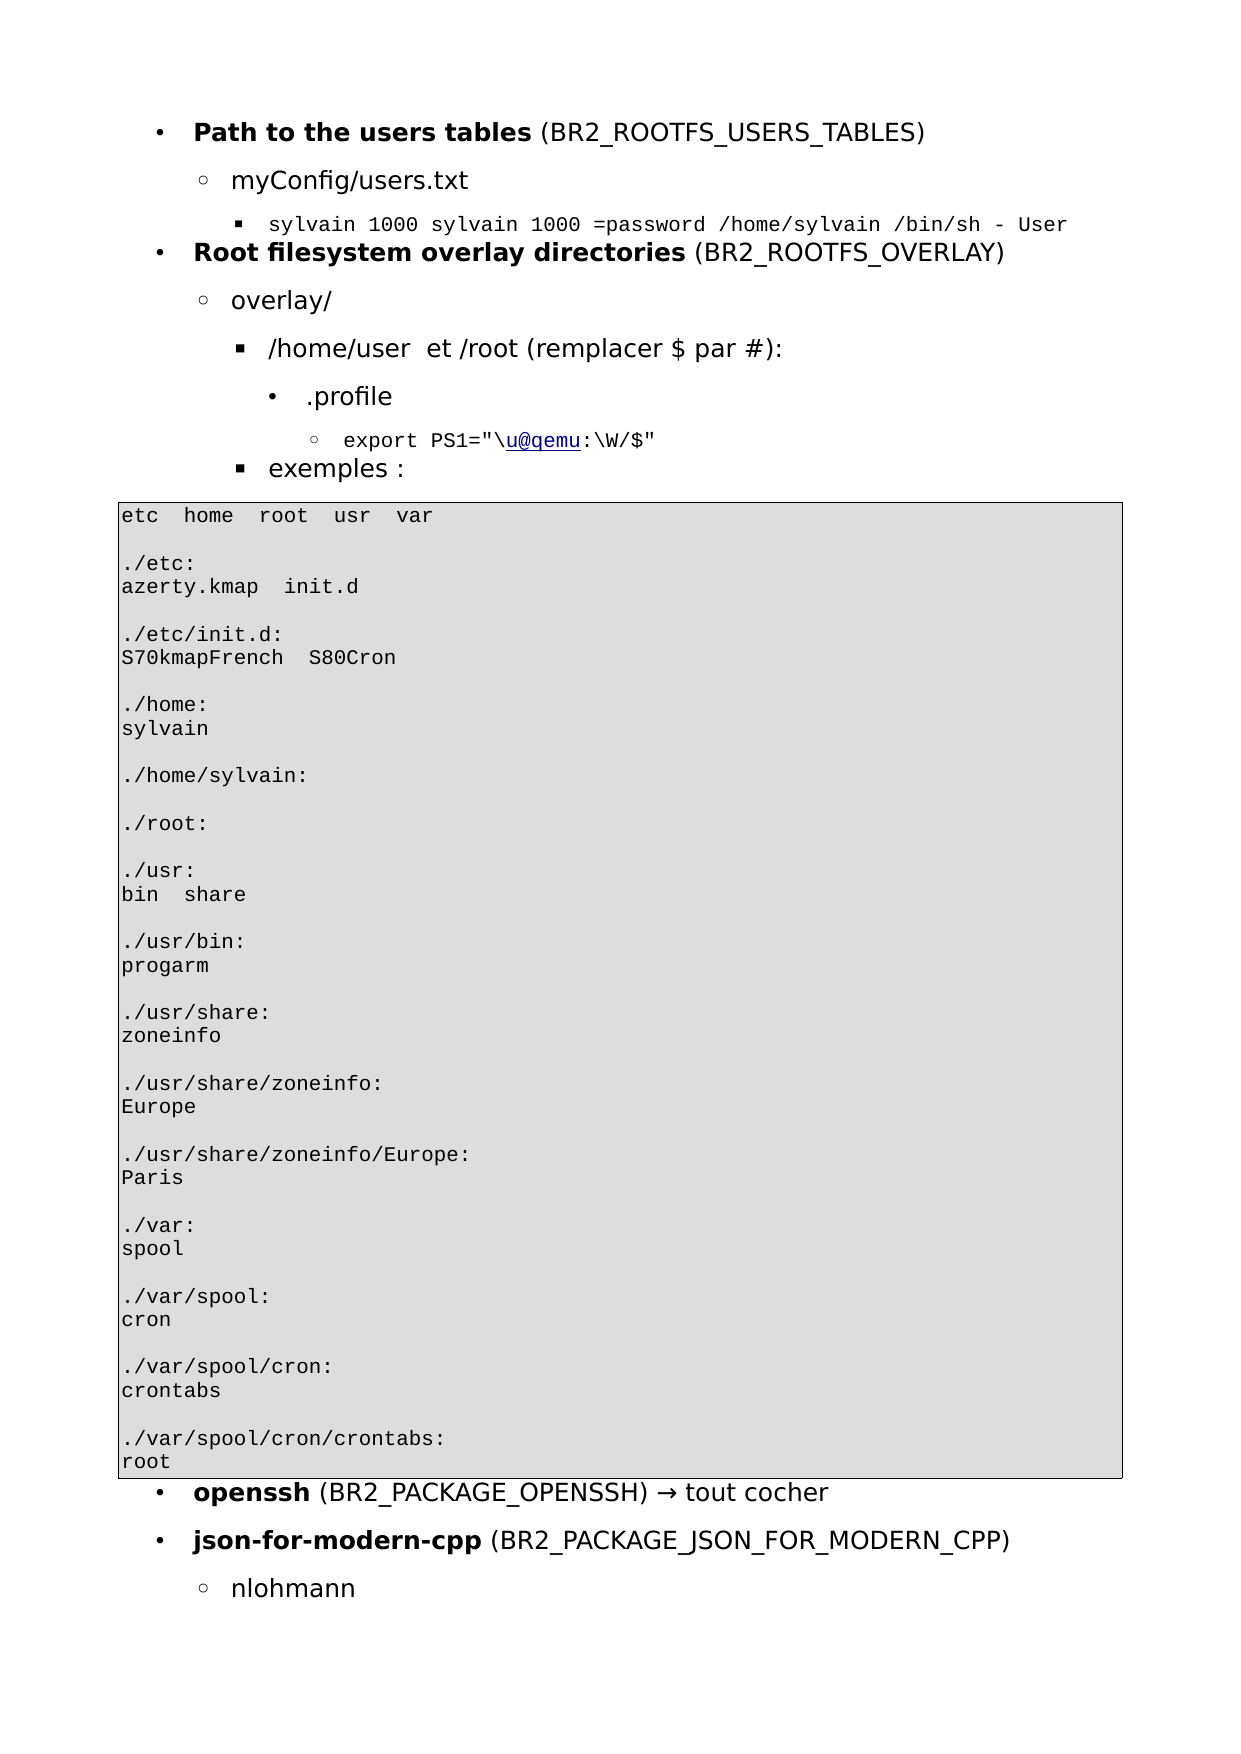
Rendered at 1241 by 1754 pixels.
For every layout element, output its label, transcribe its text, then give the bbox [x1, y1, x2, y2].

list exemples : [231, 454, 1122, 483]
text etc home root usr var [119, 503, 1122, 526]
text ./etc/init.d: [119, 621, 1122, 644]
text S70kmapFrench S80Cron [119, 644, 1122, 668]
text bin share [119, 881, 1122, 904]
text ./home: [119, 691, 1122, 715]
text Paris [119, 1164, 1122, 1188]
text ./usr: [119, 857, 1122, 881]
text sylvain [119, 715, 1122, 739]
list Path to the users tables (BR2_ROOTFS_USERS_TABLES) [156, 118, 1122, 147]
text ./usr/share/zoneinfo: [119, 1070, 1122, 1093]
text ./var: [119, 1212, 1122, 1235]
list .profile [268, 382, 1122, 412]
text ./var/spool: [119, 1283, 1122, 1306]
text crontabs [119, 1377, 1122, 1401]
list json-for-modern-cpp (BR2_PACKAGE_JSON_FOR_MODERN_CPP) [156, 1526, 1122, 1555]
text ./root: [119, 810, 1122, 833]
list nlohmann [193, 1574, 1122, 1603]
list openssh (BR2_PACKAGE_OPENSSH) → tout cocher [156, 1479, 1122, 1507]
text Europe [119, 1093, 1122, 1117]
list sylvain 1000 sylvain 1000 =password /home/sylvain /bin/sh - User [231, 214, 1122, 238]
text ./usr/share/zoneinfo/Europe: [119, 1141, 1122, 1164]
text ./etc: [119, 549, 1122, 573]
list Root filesystem overlay directories (BR2_ROOTFS_OVERLAY) [156, 238, 1122, 267]
text ./usr/share: [119, 999, 1122, 1022]
text spool [119, 1235, 1122, 1259]
list overlay/ [193, 286, 1122, 315]
text azerty.kmap init.d [119, 573, 1122, 597]
text ./home/sylvain: [119, 762, 1122, 786]
list export PS1="\u@qemu:\W/$" [306, 431, 1122, 454]
text ./usr/bin: [119, 928, 1122, 952]
text ./var/spool/cron: [119, 1353, 1122, 1377]
text ./var/spool/cron/crontabs: [119, 1424, 1122, 1448]
text root [119, 1448, 1122, 1478]
text zoneinfo [119, 1022, 1122, 1046]
list myConfig/users.txt [193, 166, 1122, 195]
text cron [119, 1306, 1122, 1330]
text progarm [119, 952, 1122, 975]
list /home/user et /root (remplacer $ par #): [231, 334, 1122, 363]
